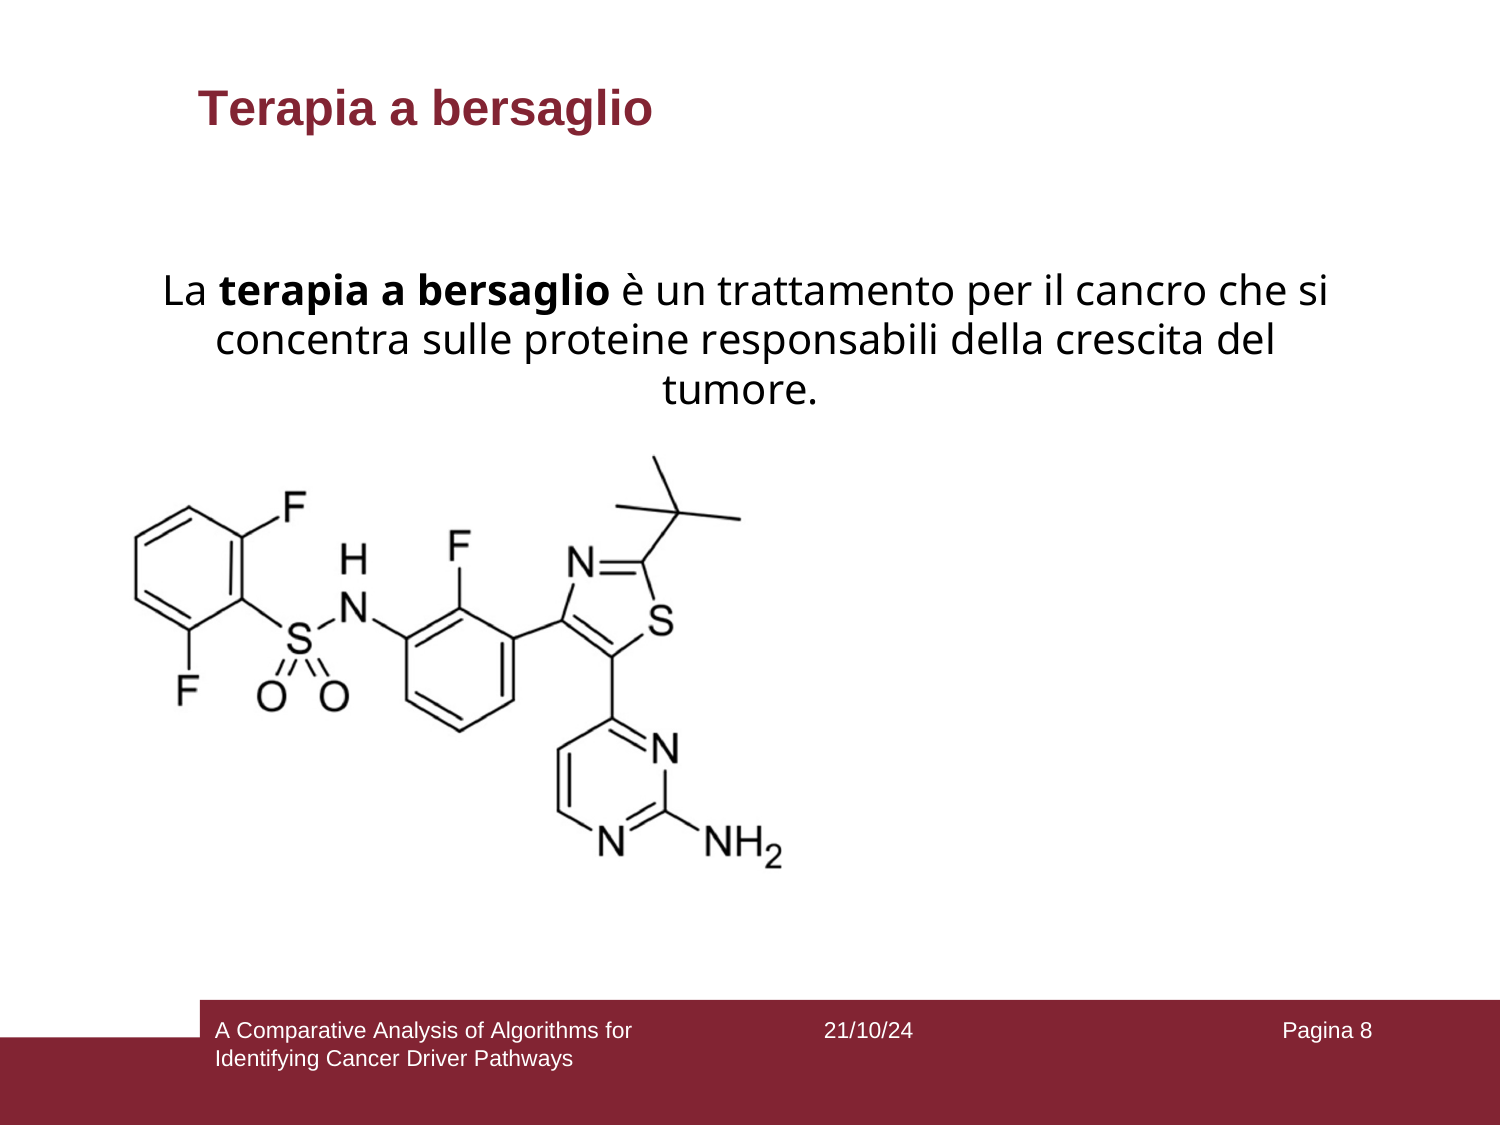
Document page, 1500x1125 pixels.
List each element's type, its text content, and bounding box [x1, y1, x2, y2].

text_box Pagina <number> [1074, 1008, 1388, 1084]
picture [117, 454, 782, 876]
text_box A Comparative Analysis of Algorithms for Identifying Cancer Driver Pathways [199, 1008, 676, 1084]
text_box La terapia a bersaglio è un trattamento per il cancro che si concentra sulle proteine responsabili della crescita del tumore. [147, 255, 1385, 421]
text_box 21/10/24 [712, 1008, 1026, 1084]
title Terapia a bersaglio [183, 67, 1400, 150]
